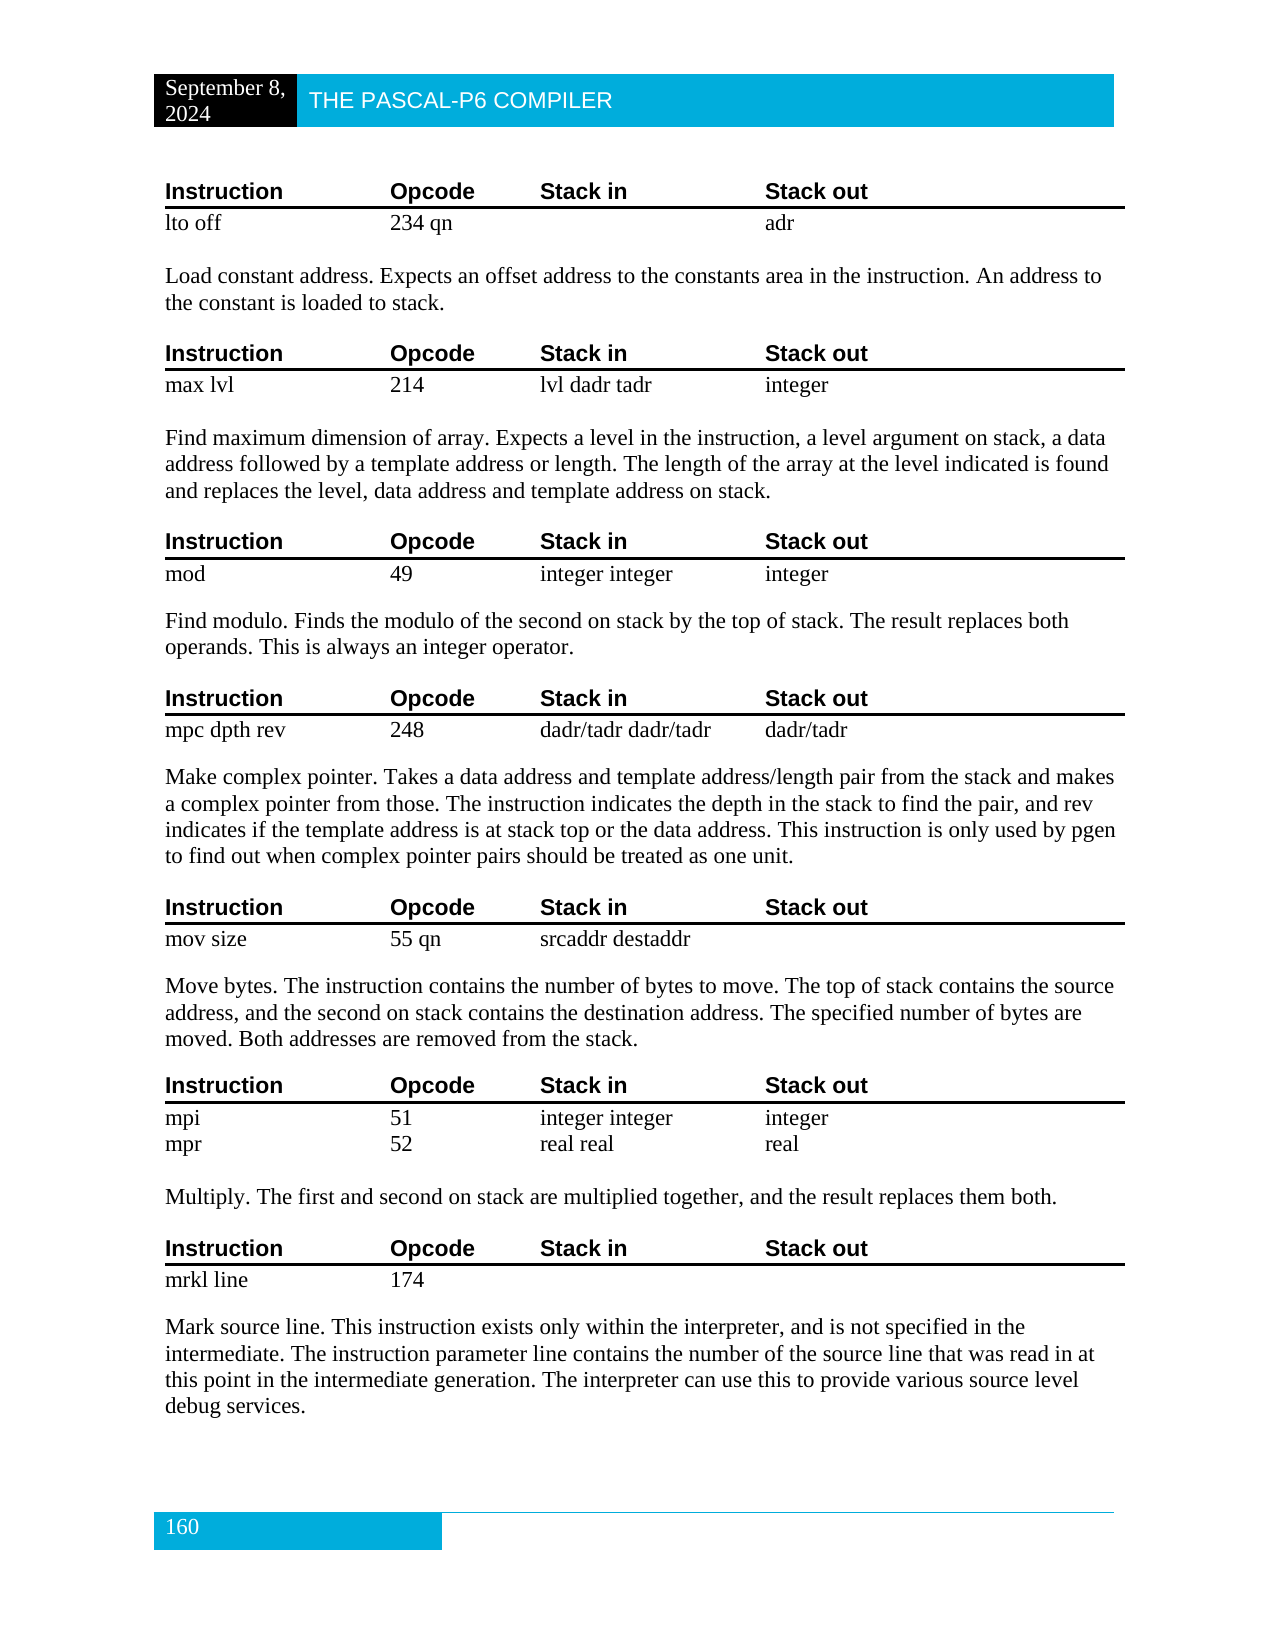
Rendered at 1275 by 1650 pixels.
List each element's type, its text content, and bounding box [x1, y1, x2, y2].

text mod 49 integer integer integer [165, 560, 1125, 586]
text mrkl line 174 [165, 1266, 1125, 1292]
text Instruction Opcode Stack in Stack out [165, 340, 1125, 368]
text Make complex pointer. Takes a data address and template address/length pair from the stack and makes a complex pointer from those. The instruction indicates the depth in the stack to find the pair, and rev indicates if the template address is at stack top or the data address. This instruction is only used by pgen to find out when complex pointer pairs should be treated as one unit. [165, 763, 1125, 869]
text Instruction Opcode Stack in Stack out [165, 685, 1125, 713]
text mpr 52 real real real [165, 1130, 1125, 1157]
text Find maximum dimension of array. Expects a level in the instruction, a level argument on stack, a data address followed by a template address or length. The length of the array at the level indicated is found and replaces the level, data address and template address on stack. [165, 424, 1125, 503]
text Multiply. The first and second on stack are multiplied together, and the result replaces them both. [165, 1183, 1125, 1209]
text Find modulo. Finds the modulo of the second on stack by the top of stack. The result replaces both operands. This is always an integer operator. [165, 607, 1125, 660]
text Instruction Opcode Stack in Stack out [165, 1072, 1125, 1101]
text mpi 51 integer integer integer [165, 1104, 1125, 1130]
text mov size 55 qn srcaddr destaddr [165, 925, 1125, 952]
text lto off 234 qn adr [165, 209, 1125, 236]
text Instruction Opcode Stack in Stack out [165, 528, 1125, 557]
text Instruction Opcode Stack in Stack out [165, 1234, 1125, 1263]
text max lvl 214 lvl dadr tadr integer [165, 371, 1125, 398]
text Instruction Opcode Stack in Stack out [165, 894, 1125, 922]
text Load constant address. Expects an offset address to the constants area in the instruction. An address to the constant is loaded to stack. [165, 262, 1125, 315]
text Instruction Opcode Stack in Stack out [165, 178, 1125, 206]
text Mark source line. This instruction exists only within the interpreter, and is not specified in the intermediate. The instruction parameter line contains the number of the source line that was read in at this point in the intermediate generation. The interpreter can use this to provide various source level debug services. [165, 1313, 1125, 1419]
text mpc dpth rev 248 dadr/tadr dadr/tadr dadr/tadr [165, 716, 1125, 743]
text Move bytes. The instruction contains the number of bytes to move. The top of stack contains the source address, and the second on stack contains the destination address. The specified number of bytes are moved. Both addresses are removed from the stack. [165, 973, 1125, 1052]
